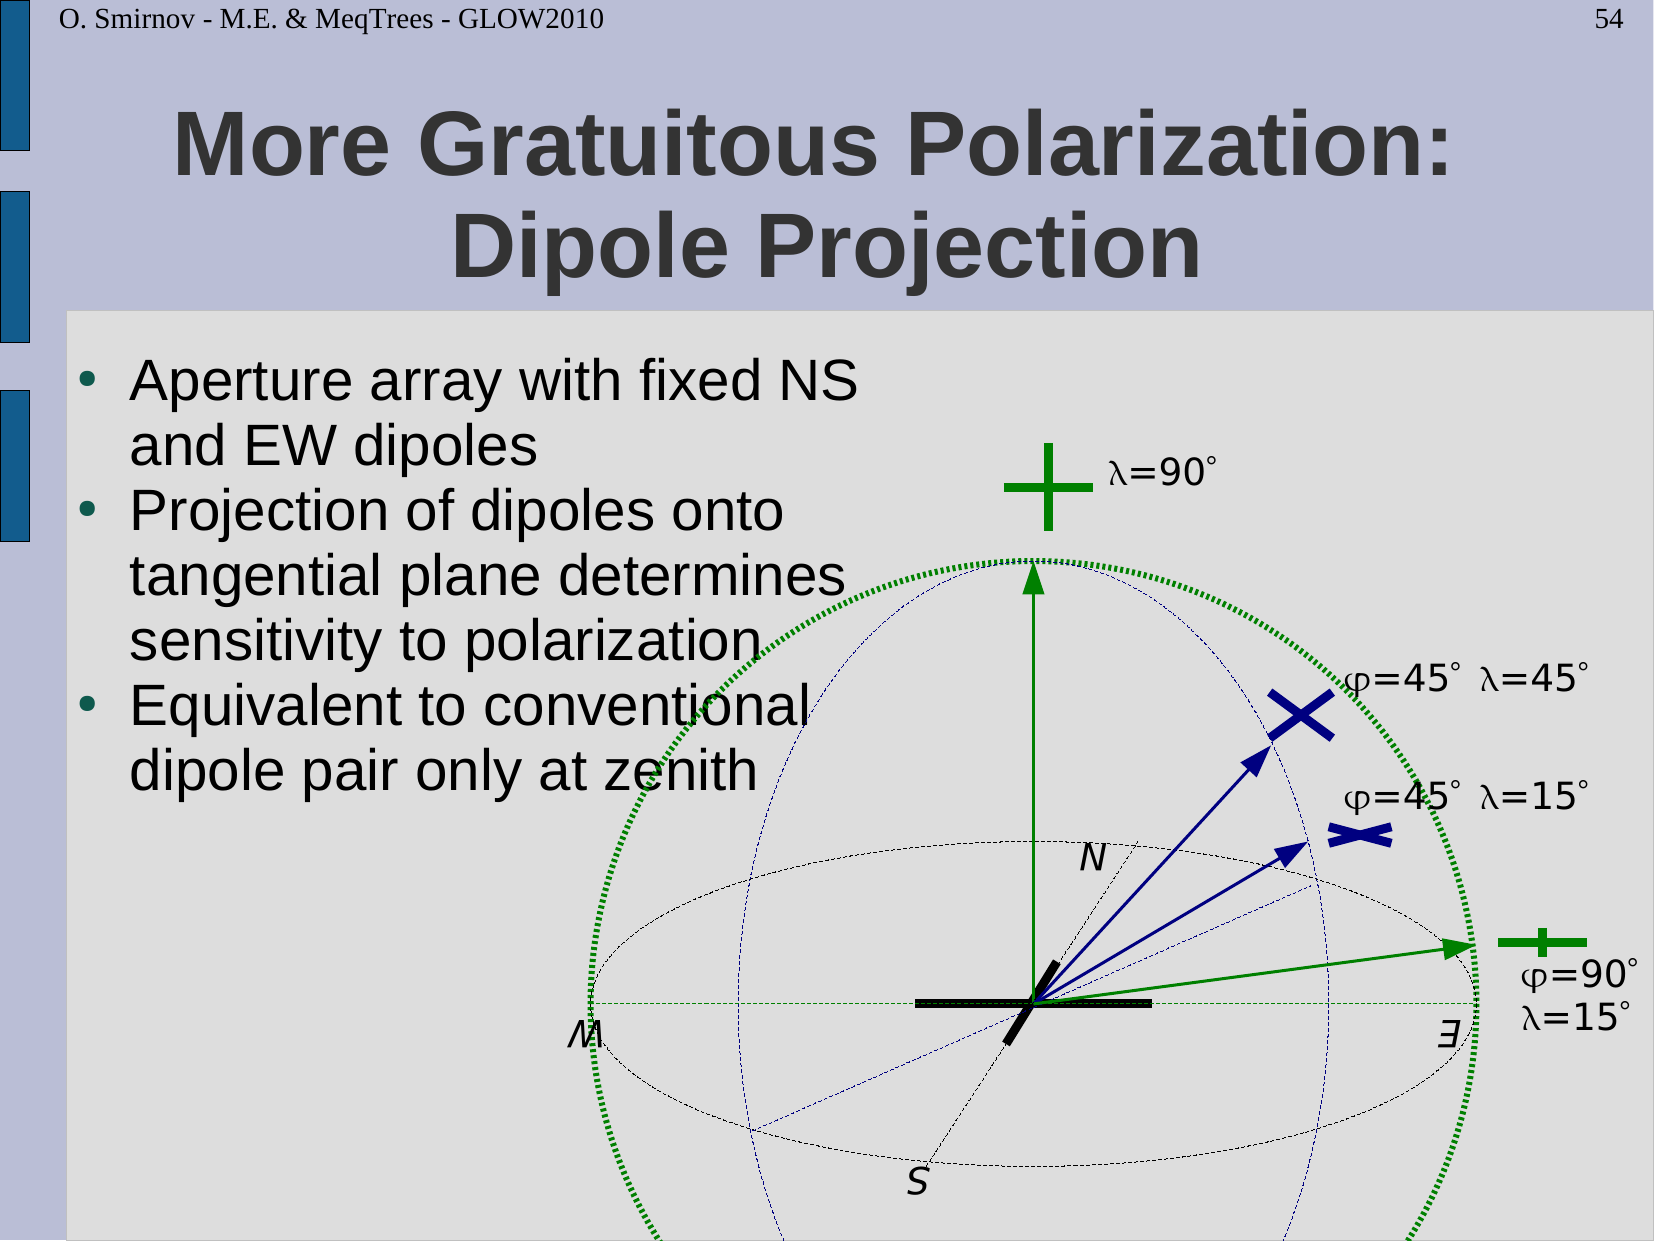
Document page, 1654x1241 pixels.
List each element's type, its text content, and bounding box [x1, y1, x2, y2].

text_box N [1062, 827, 1123, 886]
text_box S [885, 1151, 945, 1210]
text_box =45˚ =15˚ [1328, 767, 1625, 827]
text_box E [1417, 1004, 1477, 1063]
title More Gratuitous Polarization: Dipole Projection [121, 92, 1534, 298]
text_box =90˚ =15˚ [1505, 944, 1654, 1047]
list Aperture array with fixed NS and EW dipoles Projection of dipoles onto tangential plane determines sensitivity to polarization Equivalent to conventional dipole pair only at zenith [59, 347, 916, 857]
text_box =45˚ =45˚ [1328, 649, 1625, 708]
text_box W [561, 1003, 621, 1063]
text_box =90˚ [1092, 443, 1329, 502]
